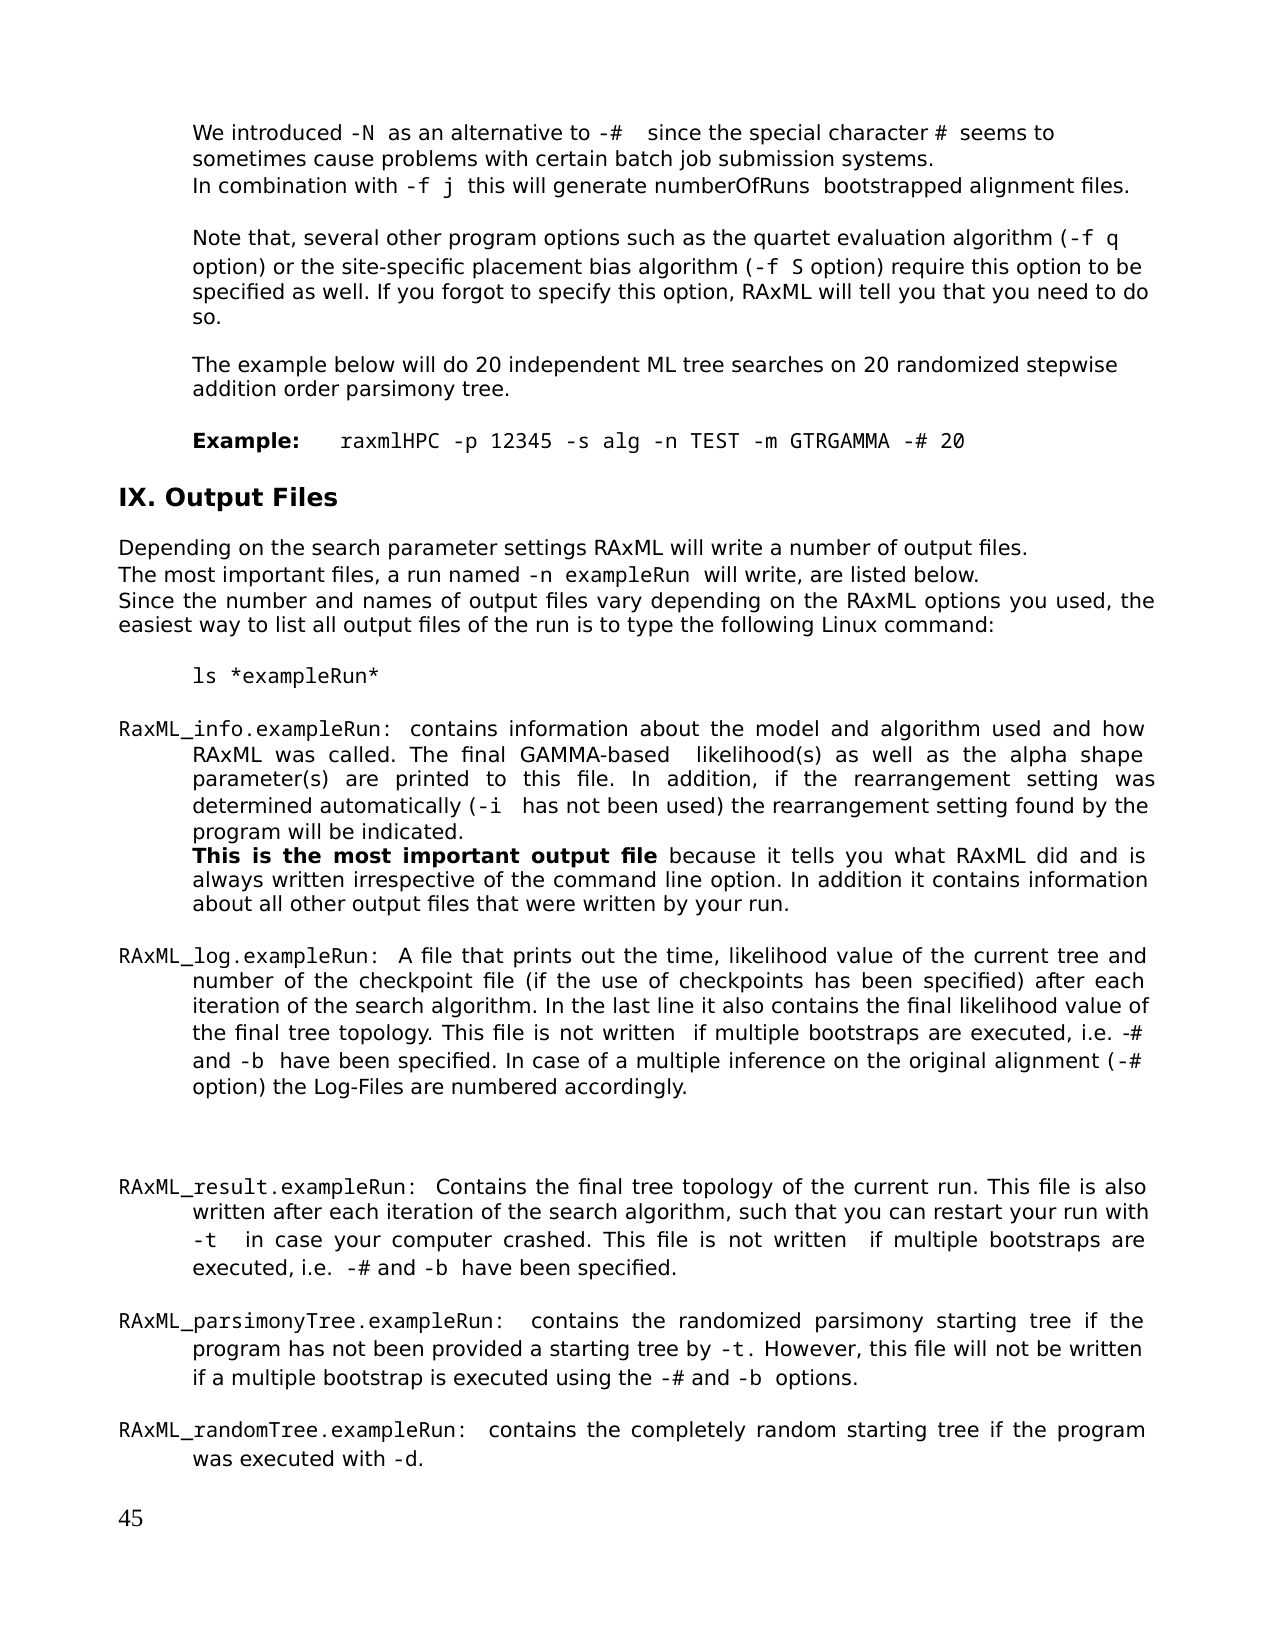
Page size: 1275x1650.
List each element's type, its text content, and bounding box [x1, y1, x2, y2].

text We introduced -N as an alternative to -# since the special character # seems to sometimes cause problems with certain batch job submission systems. [118, 118, 1157, 171]
text IX. Output Files [118, 483, 1157, 512]
text The example below will do 20 independent ML tree searches on 20 randomized stepwise addition order parsimony tree. [118, 353, 1157, 402]
text RAxML_randomTree.exampleRun: contains the completely random starting tree if the program was executed with -d. [118, 1415, 1157, 1472]
text Note that, several other program options such as the quartet evaluation algorithm (-f q option) or the site-specific placement bias algorithm (-f S option) require this option to be specified as well. If you forgot to specify this option, RAxML will tell you that you need to do so. [118, 223, 1157, 329]
text The most important files, a run named -n exampleRun will write, are listed below. [118, 560, 1157, 589]
text RAxML_result.exampleRun: Contains the final tree topology of the current run. This file is also written after each iteration of the search algorithm, such that you can restart your run with -t in case your computer crashed. This file is not written if multiple bootstraps are executed, i.e. -# and -b have been specified. [118, 1172, 1157, 1282]
text Depending on the search parameter settings RAxML will write a number of output files. [118, 536, 1157, 560]
text Example: raxmlHPC -p 12345 -s alg -n TEST -m GTRGAMMA -# 20 [118, 426, 1157, 454]
text This is the most important output file because it tells you what RAxML did and is always written irrespective of the command line option. In addition it contains information about all other output files that were written by your run. [118, 844, 1157, 917]
text Since the number and names of output files vary depending on the RAxML options you used, the easiest way to list all output files of the run is to type the following Linux command: [118, 589, 1157, 637]
text RAxML_parsimonyTree.exampleRun: contains the randomized parsimony starting tree if the program has not been provided a starting tree by -t. However, this file will not be written if a multiple bootstrap is executed using the -# and -b options. [118, 1306, 1157, 1391]
text RAxML_log.exampleRun: A file that prints out the time, likelihood value of the current tree and number of the checkpoint file (if the use of checkpoints has been specified) after each iteration of the search algorithm. In the last line it also contains the final likelihood value of the final tree topology. This file is not written if multiple bootstraps are executed, i.e. -# and -b have been specified. In case of a multiple inference on the original alignment (-# option) the Log-Files are numbered accordingly. [118, 941, 1157, 1099]
text RaxML_info.exampleRun: contains information about the model and algorithm used and how RAxML was called. The final GAMMA-based likelihood(s) as well as the alpha shape parameter(s) are printed to this file. In addition, if the rearrangement setting was determined automatically (-i has not been used) the rearrangement setting found by the program will be indicated. [118, 714, 1157, 844]
text ls *exampleRun* [118, 662, 1157, 690]
text In combination with -f j this will generate numberOfRuns bootstrapped alignment files. [118, 171, 1157, 199]
